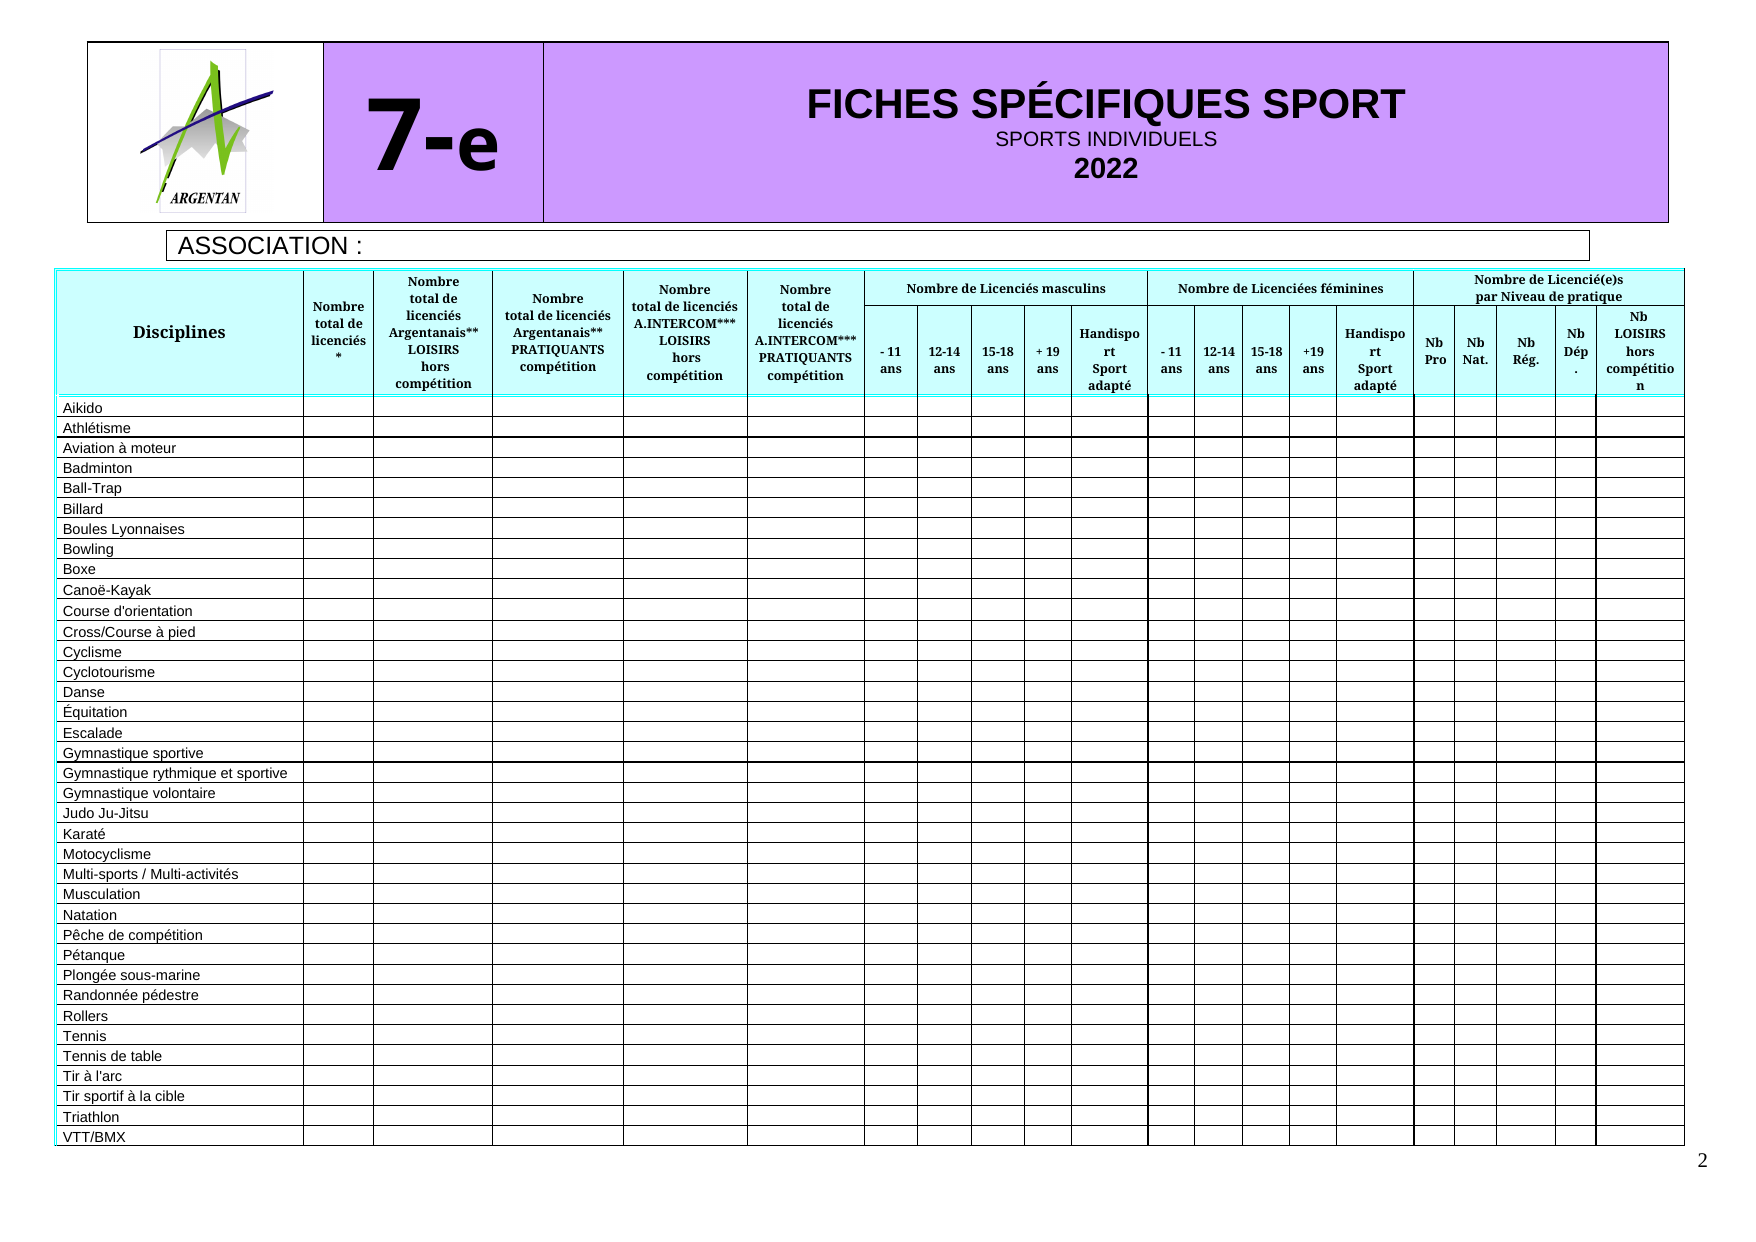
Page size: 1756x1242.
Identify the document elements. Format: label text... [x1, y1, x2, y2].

table_cell [304, 498, 373, 517]
table_cell [1415, 864, 1454, 883]
table_cell [1597, 438, 1684, 457]
table_cell [1290, 641, 1336, 660]
table_cell [748, 1086, 864, 1105]
table_cell [972, 722, 1024, 741]
table_cell [1243, 518, 1289, 537]
table_cell [1149, 518, 1194, 537]
table_cell [624, 823, 747, 842]
table_cell [748, 498, 864, 517]
table_header 7-e [324, 43, 543, 222]
table_cell [1195, 803, 1242, 822]
table_cell [1290, 397, 1336, 416]
table_cell Équitation [57, 702, 303, 721]
table_cell Tir à l'arc [57, 1066, 303, 1085]
table_cell [1337, 1086, 1413, 1105]
table_cell [1195, 518, 1242, 537]
table_cell [972, 641, 1024, 660]
table_cell [1337, 518, 1413, 537]
table_cell [1497, 763, 1555, 782]
table_cell - 11 ans [1148, 306, 1194, 394]
table_cell [865, 722, 917, 741]
table_cell [1415, 1045, 1454, 1064]
table_cell [1497, 985, 1555, 1004]
table_cell [1072, 864, 1147, 883]
table_cell [918, 397, 971, 416]
table_cell [865, 924, 917, 943]
table_cell [304, 763, 373, 782]
table_cell [304, 518, 373, 537]
table_cell Karaté [57, 823, 303, 842]
table_cell [865, 458, 917, 477]
table_cell [1149, 803, 1194, 822]
table_cell [1072, 763, 1147, 782]
table_cell [304, 1045, 373, 1064]
table_cell [748, 518, 864, 537]
table_cell [493, 621, 623, 640]
table_cell [865, 1126, 917, 1145]
table_cell [1337, 702, 1413, 721]
table_cell [1337, 641, 1413, 660]
table_cell [624, 1025, 747, 1044]
table_cell [493, 559, 623, 578]
table_cell [1072, 397, 1147, 416]
table_cell Natation [57, 904, 303, 923]
table_cell [1243, 823, 1289, 842]
table_cell [624, 559, 747, 578]
table_cell [918, 417, 971, 436]
table_cell [972, 924, 1024, 943]
table_cell [748, 579, 864, 598]
table_cell [1556, 621, 1595, 640]
table_cell [1290, 965, 1336, 984]
table_cell [1455, 843, 1496, 862]
table_cell [1290, 924, 1336, 943]
table_cell [1497, 843, 1555, 862]
table_cell [304, 924, 373, 943]
table_cell [1337, 1025, 1413, 1044]
table_cell [865, 621, 917, 640]
table_cell [972, 559, 1024, 578]
table_cell [374, 682, 492, 701]
table_cell [918, 579, 971, 598]
table_cell [1597, 884, 1684, 903]
table_cell [1556, 843, 1595, 862]
table_cell [1025, 884, 1071, 903]
table_cell [865, 641, 917, 660]
table_cell [374, 722, 492, 741]
table_cell [624, 518, 747, 537]
table_cell [748, 661, 864, 681]
table_cell [1597, 682, 1684, 701]
table_cell [1497, 438, 1555, 457]
table_cell [1497, 579, 1555, 598]
table_header Nombre total de licenciés Argentanais** PRATIQUANTS compétition [493, 271, 623, 394]
table_cell [1243, 641, 1289, 660]
table_cell [1195, 763, 1242, 782]
table_cell [374, 823, 492, 842]
table_cell [1415, 702, 1454, 721]
table_cell [1290, 559, 1336, 578]
table_cell [748, 539, 864, 558]
table_cell [1025, 417, 1071, 436]
table_cell [304, 864, 373, 883]
table_cell [918, 763, 971, 782]
table_cell [1025, 763, 1071, 782]
table_cell [304, 682, 373, 701]
table_cell [1455, 803, 1496, 822]
table_cell [748, 904, 864, 923]
table_cell [748, 702, 864, 721]
table_cell Multi-sports / Multi-activités [57, 864, 303, 883]
table_cell [1556, 599, 1595, 620]
table_cell Pétanque [57, 944, 303, 963]
table_cell [1025, 1045, 1071, 1064]
table_cell [493, 1106, 623, 1125]
table_cell [1415, 1005, 1454, 1024]
table_cell [972, 944, 1024, 963]
table_cell [304, 904, 373, 923]
table_cell [374, 498, 492, 517]
table_cell [1556, 1066, 1595, 1085]
table_cell [1149, 417, 1194, 436]
table_cell [972, 904, 1024, 923]
table_cell [493, 682, 623, 701]
table_cell Cross/Course à pied [57, 621, 303, 640]
table_cell [1597, 1066, 1684, 1085]
table_cell [1415, 1086, 1454, 1105]
table_cell [1243, 438, 1289, 457]
table_cell [1195, 621, 1242, 640]
table_cell [1149, 1066, 1194, 1085]
table_cell [304, 397, 373, 416]
table_cell [1455, 682, 1496, 701]
table_cell [1072, 621, 1147, 640]
table_cell [865, 985, 917, 1004]
table_cell [1597, 783, 1684, 802]
table_cell [1415, 742, 1454, 761]
table_cell [1243, 559, 1289, 578]
table_cell [1072, 661, 1147, 681]
table_cell [1025, 458, 1071, 477]
table_cell [624, 783, 747, 802]
table_cell [1025, 498, 1071, 517]
table_cell [1556, 904, 1595, 923]
table_cell [1497, 823, 1555, 842]
table_cell [493, 803, 623, 822]
table_cell [865, 1045, 917, 1064]
table_cell [918, 722, 971, 741]
table_cell Cyclotourisme [57, 661, 303, 681]
table_cell [304, 621, 373, 640]
table_cell [374, 1045, 492, 1064]
table_cell [972, 417, 1024, 436]
table_cell [1497, 722, 1555, 741]
table_cell [1556, 559, 1595, 578]
table_cell [1455, 763, 1496, 782]
table_cell [493, 661, 623, 681]
table_cell [972, 1045, 1024, 1064]
table_cell [865, 1086, 917, 1105]
table_cell [918, 884, 971, 903]
table_cell Handisport Sport adapté [1337, 306, 1413, 394]
table_cell [1597, 579, 1684, 598]
table_cell [972, 682, 1024, 701]
table_cell [918, 478, 971, 497]
table_cell [1243, 417, 1289, 436]
table_cell [1072, 924, 1147, 943]
table_cell [1195, 599, 1242, 620]
table_cell [748, 884, 864, 903]
table_header Disciplines [57, 271, 303, 394]
table_cell [1290, 742, 1336, 761]
table_cell [1556, 742, 1595, 761]
table_cell [374, 397, 492, 416]
table_cell [1415, 823, 1454, 842]
table_cell [1025, 965, 1071, 984]
table_cell [1195, 884, 1242, 903]
table_cell [1337, 559, 1413, 578]
table_cell [1556, 985, 1595, 1004]
table_cell [1337, 621, 1413, 640]
table_cell [374, 924, 492, 943]
table_cell [1455, 1066, 1496, 1085]
table_cell [1415, 682, 1454, 701]
table_cell [1337, 803, 1413, 822]
table_cell [1072, 682, 1147, 701]
table_cell Judo Ju-Jitsu [57, 803, 303, 822]
table_cell [748, 458, 864, 477]
table_cell [1597, 1106, 1684, 1125]
table_cell [1597, 965, 1684, 984]
table_cell Badminton [57, 458, 303, 477]
table_cell [1497, 1086, 1555, 1105]
table_cell [918, 518, 971, 537]
table_cell [1149, 539, 1194, 558]
table_cell [1195, 1126, 1242, 1145]
table_cell [918, 823, 971, 842]
table_cell [624, 599, 747, 620]
table_cell [1497, 539, 1555, 558]
table_cell [972, 1106, 1024, 1125]
table_cell [972, 803, 1024, 822]
table_cell [748, 843, 864, 862]
table_cell [1415, 783, 1454, 802]
table_cell [624, 498, 747, 517]
table_cell [1290, 884, 1336, 903]
table_cell Cyclisme [57, 641, 303, 660]
table_cell [1195, 702, 1242, 721]
table_cell [1415, 1025, 1454, 1044]
table_cell [1149, 702, 1194, 721]
table_cell [493, 985, 623, 1004]
table_cell [493, 823, 623, 842]
table_cell [748, 478, 864, 497]
table_cell [1290, 621, 1336, 640]
table_cell [748, 1005, 864, 1024]
table_cell [1337, 985, 1413, 1004]
table_cell [748, 864, 864, 883]
table_cell [1597, 1025, 1684, 1044]
table_cell [1455, 904, 1496, 923]
table_cell [493, 924, 623, 943]
table_cell [374, 1066, 492, 1085]
table_cell [374, 599, 492, 620]
table_cell [1149, 823, 1194, 842]
table_cell [918, 803, 971, 822]
table_cell [1243, 661, 1289, 681]
table_cell [1337, 539, 1413, 558]
table_cell [1149, 682, 1194, 701]
table_cell 15-18 ans [972, 306, 1024, 394]
table_cell [624, 965, 747, 984]
table_cell [1149, 864, 1194, 883]
table_cell Aikido [55, 394, 303, 416]
table_cell [374, 438, 492, 457]
table_cell [1290, 478, 1336, 497]
table_cell [972, 783, 1024, 802]
table_cell [972, 1066, 1024, 1085]
table_cell [865, 1005, 917, 1024]
table_cell [1149, 559, 1194, 578]
table_cell [1025, 579, 1071, 598]
table_cell [493, 1126, 623, 1145]
table_cell [1337, 843, 1413, 862]
table_cell [1025, 1025, 1071, 1044]
table_cell [748, 944, 864, 963]
table_cell [624, 458, 747, 477]
table_cell [1243, 579, 1289, 598]
table_cell [493, 944, 623, 963]
table_cell [1025, 682, 1071, 701]
table_cell Tennis [57, 1025, 303, 1044]
table_cell [304, 783, 373, 802]
table_cell [1290, 763, 1336, 782]
table_cell [624, 438, 747, 457]
table_cell [1025, 924, 1071, 943]
table_cell [1025, 559, 1071, 578]
table_cell [972, 985, 1024, 1004]
table_cell [972, 823, 1024, 842]
table_cell [304, 823, 373, 842]
table_cell Nb Dép. [1556, 306, 1596, 394]
table_cell [748, 641, 864, 660]
table_header Nombre total de licenciés* [304, 271, 373, 394]
table_cell [1149, 985, 1194, 1004]
table_cell [1556, 702, 1595, 721]
table_cell [1455, 478, 1496, 497]
table_cell Triathlon [57, 1106, 303, 1125]
table_cell [1243, 702, 1289, 721]
table_cell [1072, 641, 1147, 660]
table_cell [1597, 478, 1684, 497]
table_cell [1290, 1086, 1336, 1105]
table_cell [1497, 1106, 1555, 1125]
table_cell [374, 458, 492, 477]
table_cell [1072, 498, 1147, 517]
table_cell [918, 1025, 971, 1044]
table_cell [1290, 579, 1336, 598]
table_cell [1337, 1005, 1413, 1024]
table_cell [1195, 1106, 1242, 1125]
table_cell [1195, 985, 1242, 1004]
table_cell [1455, 518, 1496, 537]
table_cell [918, 1126, 971, 1145]
table_cell [1149, 944, 1194, 963]
table_cell [748, 682, 864, 701]
table_cell [1455, 944, 1496, 963]
table_cell [1455, 438, 1496, 457]
table_cell Course d'orientation [57, 599, 303, 620]
table_cell [304, 1066, 373, 1085]
table_cell [918, 559, 971, 578]
table_cell [1337, 1126, 1413, 1145]
table_cell [865, 803, 917, 822]
table_cell [1195, 438, 1242, 457]
table_cell [374, 1126, 492, 1145]
table_cell [1195, 417, 1242, 436]
table_cell [304, 1005, 373, 1024]
table_cell [1337, 599, 1413, 620]
table_cell [493, 904, 623, 923]
table_cell [1025, 397, 1071, 416]
table_cell [624, 884, 747, 903]
table_cell [1597, 559, 1684, 578]
table_cell [1243, 884, 1289, 903]
table_cell [1415, 438, 1454, 457]
table_cell [1149, 498, 1194, 517]
table_cell [1337, 1066, 1413, 1085]
table_cell 12-14 ans [1195, 306, 1242, 394]
table_cell [865, 599, 917, 620]
table_cell [624, 397, 747, 416]
table_cell [1415, 621, 1454, 640]
table_cell [1556, 539, 1595, 558]
table_cell [1149, 742, 1194, 761]
table_cell [1243, 985, 1289, 1004]
table_cell [1415, 985, 1454, 1004]
table_cell [972, 702, 1024, 721]
table_cell [1497, 458, 1555, 477]
table_cell Danse [57, 682, 303, 701]
table_cell Nb Pro [1414, 306, 1454, 394]
table_cell [1072, 1005, 1147, 1024]
table_cell [865, 944, 917, 963]
table_cell [1597, 702, 1684, 721]
table_cell [1556, 661, 1595, 681]
table_cell [493, 498, 623, 517]
table_cell [1025, 1005, 1071, 1024]
table_cell [1025, 722, 1071, 741]
table_cell [1025, 661, 1071, 681]
table_cell [918, 682, 971, 701]
table_cell Escalade [57, 722, 303, 741]
table_cell [493, 518, 623, 537]
table_cell [493, 864, 623, 883]
table_cell [1149, 783, 1194, 802]
table_cell [1337, 397, 1413, 416]
table_cell [972, 965, 1024, 984]
table_cell [1072, 843, 1147, 862]
table_cell [1243, 864, 1289, 883]
table_cell [1290, 1045, 1336, 1064]
table_cell [1290, 498, 1336, 517]
table_cell [1497, 803, 1555, 822]
table_cell [374, 843, 492, 862]
table_cell [865, 518, 917, 537]
table_cell [1556, 1106, 1595, 1125]
table_cell [1455, 579, 1496, 598]
table_cell [374, 478, 492, 497]
table_cell [493, 722, 623, 741]
table_cell [624, 763, 747, 782]
table_cell [748, 965, 864, 984]
table_cell [972, 397, 1024, 416]
table_cell [374, 864, 492, 883]
table_cell [1597, 904, 1684, 923]
table_cell [624, 702, 747, 721]
table_cell [1243, 1106, 1289, 1125]
table_cell [1597, 823, 1684, 842]
table_cell [1337, 965, 1413, 984]
table_cell [1072, 742, 1147, 761]
table_cell [1243, 397, 1289, 416]
table_cell [918, 599, 971, 620]
table_cell [624, 924, 747, 943]
table_cell [1597, 458, 1684, 477]
table_cell [748, 1126, 864, 1145]
table_cell [1597, 599, 1684, 620]
table_cell [1337, 438, 1413, 457]
table_cell [304, 1126, 373, 1145]
table_cell [304, 417, 373, 436]
table_cell [1149, 397, 1194, 416]
table_cell [624, 478, 747, 497]
table_cell [1556, 518, 1595, 537]
table_cell [1195, 1025, 1242, 1044]
table_cell [1415, 1106, 1454, 1125]
table_cell [1195, 944, 1242, 963]
table_cell [1497, 1126, 1555, 1145]
table_cell [918, 904, 971, 923]
table_cell [374, 417, 492, 436]
table_cell [1072, 1086, 1147, 1105]
table_cell [1415, 763, 1454, 782]
table_cell [1149, 1126, 1194, 1145]
table_cell VTT/BMX [57, 1126, 303, 1145]
table_cell [1455, 1106, 1496, 1125]
table_cell [865, 397, 917, 416]
table_cell [1597, 498, 1684, 517]
table_cell [1149, 965, 1194, 984]
table_cell [1195, 579, 1242, 598]
table_cell [865, 742, 917, 761]
table_cell [1337, 458, 1413, 477]
table_cell [918, 1045, 971, 1064]
table_cell [493, 783, 623, 802]
table_cell [865, 904, 917, 923]
table_cell [493, 1005, 623, 1024]
table_cell [865, 763, 917, 782]
table_cell [918, 783, 971, 802]
table_cell [1195, 478, 1242, 497]
table_cell [493, 965, 623, 984]
table_cell [1243, 498, 1289, 517]
table_cell [374, 884, 492, 903]
table_cell [1556, 438, 1595, 457]
table_cell [972, 1126, 1024, 1145]
table_cell [624, 1126, 747, 1145]
table_cell [1290, 438, 1336, 457]
table_cell [374, 579, 492, 598]
table_cell [1556, 1086, 1595, 1105]
table_cell [1597, 924, 1684, 943]
table_cell [1149, 621, 1194, 640]
table_cell [1025, 823, 1071, 842]
table_cell [1556, 458, 1595, 477]
table_cell [1290, 722, 1336, 741]
table_cell [1556, 803, 1595, 822]
table_cell [918, 1086, 971, 1105]
table_cell [374, 641, 492, 660]
table_cell [1025, 438, 1071, 457]
table_cell [1415, 458, 1454, 477]
table_cell [624, 1066, 747, 1085]
table_cell [1243, 783, 1289, 802]
table_cell [624, 1106, 747, 1125]
table_cell [374, 965, 492, 984]
table_cell [972, 864, 1024, 883]
table_cell [1290, 702, 1336, 721]
table_cell [493, 641, 623, 660]
table_cell [972, 579, 1024, 598]
table_cell [624, 579, 747, 598]
table_cell [1497, 904, 1555, 923]
table_cell [1072, 599, 1147, 620]
table_cell [1455, 458, 1496, 477]
table_cell [304, 1106, 373, 1125]
table_cell [865, 1066, 917, 1085]
table_cell [1195, 559, 1242, 578]
table_cell [1195, 783, 1242, 802]
table_cell [1455, 965, 1496, 984]
table_cell [865, 823, 917, 842]
table_cell [1597, 518, 1684, 537]
table_cell [1195, 539, 1242, 558]
table_cell Bowling [57, 539, 303, 558]
table_cell [918, 742, 971, 761]
table_cell [1149, 661, 1194, 681]
table_cell [1025, 783, 1071, 802]
table_cell [374, 944, 492, 963]
table_cell [918, 438, 971, 457]
table_cell [374, 1106, 492, 1125]
table_cell [1337, 1045, 1413, 1064]
table_cell [1455, 985, 1496, 1004]
table_cell [1072, 1126, 1147, 1145]
table_cell [304, 742, 373, 761]
table_cell [624, 1086, 747, 1105]
table_cell [1243, 599, 1289, 620]
table_cell [1072, 1045, 1147, 1064]
table_cell [493, 843, 623, 862]
table_cell [972, 1086, 1024, 1105]
table_cell [1025, 599, 1071, 620]
table_cell [1072, 904, 1147, 923]
table_cell - 11 ans [865, 306, 917, 394]
table_cell [1072, 1106, 1147, 1125]
table_cell + 19 ans [1025, 306, 1071, 394]
table_cell [1243, 682, 1289, 701]
table_cell [865, 702, 917, 721]
table_cell [1497, 621, 1555, 640]
table_cell [1455, 1126, 1496, 1145]
table_cell [1497, 641, 1555, 660]
table_cell [1290, 599, 1336, 620]
table_cell [1290, 518, 1336, 537]
table_cell [918, 924, 971, 943]
table_cell [493, 397, 623, 416]
table_cell [1337, 682, 1413, 701]
table_cell [1243, 1045, 1289, 1064]
table_cell Randonnée pédestre [57, 985, 303, 1004]
table_cell [304, 944, 373, 963]
table_cell [1597, 1045, 1684, 1064]
table_cell [493, 884, 623, 903]
table_cell [972, 539, 1024, 558]
table_cell [1556, 1126, 1595, 1145]
table_cell [918, 1066, 971, 1085]
table_cell [865, 1025, 917, 1044]
table_cell [1415, 599, 1454, 620]
table_cell [493, 1045, 623, 1064]
table_cell [1497, 498, 1555, 517]
table_cell [918, 641, 971, 660]
table_cell 15-18 ans [1243, 306, 1289, 394]
table_cell [1195, 498, 1242, 517]
table_cell [865, 864, 917, 883]
table_cell [1556, 682, 1595, 701]
table_cell [304, 884, 373, 903]
table_cell [972, 1025, 1024, 1044]
table_cell [1556, 823, 1595, 842]
table_cell [865, 965, 917, 984]
table_cell [1243, 763, 1289, 782]
table_cell [1597, 1086, 1684, 1105]
table_cell [748, 621, 864, 640]
table_cell [865, 478, 917, 497]
table_cell [865, 539, 917, 558]
table_cell [1556, 965, 1595, 984]
table_cell [493, 763, 623, 782]
table_cell [1337, 904, 1413, 923]
table_cell [624, 682, 747, 701]
table_cell [1072, 1066, 1147, 1085]
table_cell [304, 539, 373, 558]
table_cell [1290, 803, 1336, 822]
table_cell [1455, 702, 1496, 721]
table_cell [865, 884, 917, 903]
table_cell [1072, 702, 1147, 721]
table_cell [1455, 621, 1496, 640]
table_cell [918, 458, 971, 477]
table_header Nombre total de licenciés A.INTERCOM*** PRATIQUANTS compétition [748, 271, 864, 394]
table_cell [1290, 944, 1336, 963]
table_cell [1243, 478, 1289, 497]
table_cell [865, 438, 917, 457]
table_cell [1149, 1005, 1194, 1024]
table_cell [1337, 924, 1413, 943]
table_cell [1243, 1126, 1289, 1145]
table_cell [1415, 843, 1454, 862]
table_cell [1337, 884, 1413, 903]
table_cell [748, 1045, 864, 1064]
table_cell [624, 803, 747, 822]
table_cell [1337, 763, 1413, 782]
table_cell [1415, 965, 1454, 984]
table_cell [304, 458, 373, 477]
table_cell [1337, 944, 1413, 963]
table_cell [1415, 1066, 1454, 1085]
table_cell [1149, 1025, 1194, 1044]
table_cell [1195, 823, 1242, 842]
table_cell Gymnastique sportive [57, 742, 303, 761]
table_cell [1243, 904, 1289, 923]
table_cell [493, 478, 623, 497]
table_cell Rollers [57, 1005, 303, 1024]
table_cell [1290, 1126, 1336, 1145]
table_cell [1290, 864, 1336, 883]
table_cell [1556, 864, 1595, 883]
table_cell [493, 417, 623, 436]
table_cell [1556, 1025, 1595, 1044]
table_cell [1415, 478, 1454, 497]
table_cell [493, 1025, 623, 1044]
table_cell [1025, 1086, 1071, 1105]
table_cell [1455, 1025, 1496, 1044]
table_cell [918, 1106, 971, 1125]
table_cell [1455, 722, 1496, 741]
table_cell [624, 661, 747, 681]
table_cell [748, 823, 864, 842]
table_cell [748, 438, 864, 457]
table_cell [972, 599, 1024, 620]
table_cell [1556, 417, 1595, 436]
table_cell [374, 783, 492, 802]
table_cell [1195, 722, 1242, 741]
table_cell [493, 599, 623, 620]
table_cell [304, 843, 373, 862]
table_cell [1597, 843, 1684, 862]
table_cell [493, 579, 623, 598]
table_cell [918, 621, 971, 640]
table_cell [624, 864, 747, 883]
table_cell [1243, 722, 1289, 741]
table_cell [1243, 1086, 1289, 1105]
table_cell [1072, 579, 1147, 598]
table_cell [865, 579, 917, 598]
table_cell [1290, 1005, 1336, 1024]
table_cell [624, 985, 747, 1004]
table_cell [1337, 1106, 1413, 1125]
table_cell [1195, 682, 1242, 701]
table_cell [624, 944, 747, 963]
table_cell [748, 1025, 864, 1044]
table_cell [374, 559, 492, 578]
table_cell [1597, 864, 1684, 883]
table_cell [918, 1005, 971, 1024]
table_cell [1243, 843, 1289, 862]
table_cell [374, 904, 492, 923]
table_cell [1415, 397, 1454, 416]
table_cell Tennis de table [57, 1045, 303, 1064]
table_cell [1149, 843, 1194, 862]
table_cell [865, 559, 917, 578]
table_header [88, 43, 323, 222]
table_cell Motocyclisme [57, 843, 303, 862]
table_cell [1149, 599, 1194, 620]
table_cell [972, 661, 1024, 681]
table_cell [304, 803, 373, 822]
table_cell [1597, 539, 1684, 558]
table_cell [1025, 621, 1071, 640]
table_cell [1556, 397, 1595, 416]
table_cell Nb Nat. [1455, 306, 1496, 394]
table_cell [972, 742, 1024, 761]
table_cell [1149, 1086, 1194, 1105]
table_cell [624, 904, 747, 923]
table_cell [1455, 823, 1496, 842]
table_cell [1597, 985, 1684, 1004]
table_cell [1072, 783, 1147, 802]
table_cell [1556, 722, 1595, 741]
table_cell [1195, 1086, 1242, 1105]
table_cell [1195, 397, 1242, 416]
table_cell [374, 518, 492, 537]
table_cell [1290, 417, 1336, 436]
table_cell [304, 641, 373, 660]
table_cell [918, 539, 971, 558]
table_cell [1195, 661, 1242, 681]
table_cell [972, 763, 1024, 782]
table_cell [1556, 884, 1595, 903]
table_cell [748, 599, 864, 620]
table_cell [374, 985, 492, 1004]
table_cell [304, 985, 373, 1004]
table_cell [1025, 864, 1071, 883]
table_cell [1025, 1126, 1071, 1145]
table_cell [1415, 722, 1454, 741]
table_cell [624, 843, 747, 862]
table_cell [1243, 539, 1289, 558]
table_cell [918, 661, 971, 681]
table_cell [624, 1045, 747, 1064]
table_cell [1149, 1045, 1194, 1064]
table_cell [1455, 498, 1496, 517]
table_cell [748, 985, 864, 1004]
table_cell [1243, 944, 1289, 963]
table_cell [1025, 1106, 1071, 1125]
table_cell [1290, 843, 1336, 862]
table_cell [1455, 1045, 1496, 1064]
table_cell [1290, 682, 1336, 701]
table_cell [1243, 803, 1289, 822]
table_cell [1497, 559, 1555, 578]
table_cell [493, 742, 623, 761]
table_cell [1243, 1025, 1289, 1044]
table_cell Boules Lyonnaises [57, 518, 303, 537]
table_cell [1072, 458, 1147, 477]
table_cell [1497, 702, 1555, 721]
table_cell [918, 864, 971, 883]
table_cell [1149, 478, 1194, 497]
table_cell [918, 944, 971, 963]
table_cell [304, 1086, 373, 1105]
table_cell [1497, 1066, 1555, 1085]
table_cell [1497, 478, 1555, 497]
table_cell [1195, 1005, 1242, 1024]
table_cell Ball-Trap [57, 478, 303, 497]
table_cell [865, 1106, 917, 1125]
table_cell [972, 884, 1024, 903]
table_cell [1455, 539, 1496, 558]
table_cell [1025, 702, 1071, 721]
table_cell [1025, 478, 1071, 497]
picture [140, 48, 274, 213]
table_cell [1290, 1025, 1336, 1044]
table_cell [493, 702, 623, 721]
table_cell [374, 702, 492, 721]
table_cell [1149, 579, 1194, 598]
table_cell [1597, 722, 1684, 741]
table_cell [1497, 742, 1555, 761]
table_cell [1195, 1066, 1242, 1085]
table_cell [1025, 742, 1071, 761]
table_cell Handisport Sport adapté [1072, 306, 1147, 394]
table_cell [1497, 965, 1555, 984]
table_header Nombre de Licencié(e)s par Niveau de pratique [1414, 271, 1684, 305]
table_cell [1072, 823, 1147, 842]
table_cell [1556, 1045, 1595, 1064]
table_cell Boxe [57, 559, 303, 578]
table_cell [1149, 722, 1194, 741]
table_cell [972, 621, 1024, 640]
table_cell [1072, 559, 1147, 578]
table_cell [748, 1066, 864, 1085]
table_cell [865, 783, 917, 802]
table_cell [304, 478, 373, 497]
table_cell [1072, 539, 1147, 558]
table_cell [374, 763, 492, 782]
table_cell [1556, 579, 1595, 598]
table_cell [1415, 641, 1454, 660]
table_cell [374, 661, 492, 681]
table_cell [1455, 742, 1496, 761]
table_cell [304, 661, 373, 681]
table_cell [1597, 742, 1684, 761]
table_cell [1337, 864, 1413, 883]
table_cell [1072, 722, 1147, 741]
table_cell [624, 621, 747, 640]
table_cell [1149, 763, 1194, 782]
table_cell [865, 661, 917, 681]
table_cell Musculation [57, 884, 303, 903]
table_cell [1195, 864, 1242, 883]
table_cell [1337, 783, 1413, 802]
table_cell [1415, 924, 1454, 943]
table_cell [1195, 843, 1242, 862]
table_cell [374, 1005, 492, 1024]
table_cell [1149, 924, 1194, 943]
table_cell [1455, 1005, 1496, 1024]
table_cell [374, 621, 492, 640]
table_cell [865, 498, 917, 517]
table_cell [972, 1005, 1024, 1024]
table_cell [1290, 1066, 1336, 1085]
table_cell [1290, 539, 1336, 558]
table_cell [624, 641, 747, 660]
table_cell [1072, 478, 1147, 497]
table_cell [748, 763, 864, 782]
table_cell [1497, 944, 1555, 963]
table_cell [1149, 904, 1194, 923]
table_cell [493, 1066, 623, 1085]
table_cell [304, 559, 373, 578]
table_cell Nb LOISIRS hors compétition [1597, 306, 1684, 394]
table_cell [1455, 884, 1496, 903]
table_cell [918, 702, 971, 721]
table_cell [1556, 641, 1595, 660]
table_cell [972, 478, 1024, 497]
table_header ASSOCIATION : [167, 231, 1589, 260]
table_cell [1455, 924, 1496, 943]
table_cell [1597, 944, 1684, 963]
table_cell [1337, 742, 1413, 761]
table_cell [1497, 864, 1555, 883]
table_cell [1497, 417, 1555, 436]
table_cell [748, 924, 864, 943]
table_cell [1556, 1005, 1595, 1024]
table_cell 12-14 ans [918, 306, 971, 394]
table_cell [1597, 621, 1684, 640]
table_cell [1497, 884, 1555, 903]
table_cell [748, 722, 864, 741]
table_cell [1195, 1045, 1242, 1064]
table_cell [918, 985, 971, 1004]
table_cell [1072, 985, 1147, 1004]
table_cell Billard [57, 498, 303, 517]
table_cell [918, 843, 971, 862]
table_cell [1597, 397, 1684, 416]
table_cell [1195, 924, 1242, 943]
table_cell [1025, 539, 1071, 558]
table_cell [1497, 783, 1555, 802]
table_cell [748, 417, 864, 436]
table_cell [865, 417, 917, 436]
table_cell [1149, 438, 1194, 457]
table_cell [1072, 417, 1147, 436]
table_cell [1290, 985, 1336, 1004]
table_cell [1025, 985, 1071, 1004]
table_cell [1556, 498, 1595, 517]
table_cell [1415, 518, 1454, 537]
table_cell [1337, 417, 1413, 436]
table_cell [972, 438, 1024, 457]
table_cell [1415, 498, 1454, 517]
table_cell Nb Rég. [1497, 306, 1555, 394]
table_cell [493, 1086, 623, 1105]
table_cell [918, 498, 971, 517]
table_cell [1149, 458, 1194, 477]
table_cell [1243, 924, 1289, 943]
table_header FICHES SPÉCIFIQUES SPORT SPORTS INDIVIDUELS 2022 [544, 43, 1668, 222]
table_cell Canoë-Kayak [57, 579, 303, 598]
table_cell [1415, 884, 1454, 903]
table_cell [748, 559, 864, 578]
table_cell [624, 417, 747, 436]
table_cell [1290, 661, 1336, 681]
table_cell [374, 539, 492, 558]
table_cell [1497, 518, 1555, 537]
table_cell [1455, 783, 1496, 802]
table_cell [1415, 904, 1454, 923]
table_cell [304, 599, 373, 620]
table_cell [1455, 417, 1496, 436]
table_cell [1290, 904, 1336, 923]
table_cell [1337, 498, 1413, 517]
table_cell [748, 742, 864, 761]
table_cell [1025, 944, 1071, 963]
table_cell [1072, 965, 1147, 984]
table_cell Gymnastique rythmique et sportive [57, 763, 303, 782]
table_cell [1597, 661, 1684, 681]
table_cell [1415, 417, 1454, 436]
table_cell [918, 965, 971, 984]
table_cell [1455, 661, 1496, 681]
table_cell [1149, 641, 1194, 660]
table_cell [1337, 661, 1413, 681]
table_cell [1072, 1025, 1147, 1044]
table_cell [1415, 803, 1454, 822]
table_cell Athlétisme [57, 417, 303, 436]
table_cell Gymnastique volontaire [57, 783, 303, 802]
table_cell [1455, 864, 1496, 883]
table_cell [1149, 1106, 1194, 1125]
table_cell [1025, 1066, 1071, 1085]
table_cell [304, 965, 373, 984]
table_cell [624, 1005, 747, 1024]
table_cell [1556, 763, 1595, 782]
table_cell [374, 803, 492, 822]
table_cell [1497, 397, 1555, 416]
table_cell [1497, 1005, 1555, 1024]
table_cell [748, 1106, 864, 1125]
table_cell [1243, 1066, 1289, 1085]
table_cell [1025, 803, 1071, 822]
table_cell [1290, 823, 1336, 842]
table_cell [1195, 458, 1242, 477]
table_cell [374, 1025, 492, 1044]
table_cell [1497, 1045, 1555, 1064]
table_cell [1415, 1126, 1454, 1145]
table_cell [1072, 518, 1147, 537]
table_cell [1415, 539, 1454, 558]
table_cell [1455, 641, 1496, 660]
table_cell [1072, 884, 1147, 903]
table_cell [1556, 944, 1595, 963]
table_cell [1415, 559, 1454, 578]
table_header Nombre total de licenciés A.INTERCOM*** LOISIRS hors compétition [624, 271, 747, 394]
table_cell [1290, 1106, 1336, 1125]
table_cell [1025, 904, 1071, 923]
table_cell [1337, 722, 1413, 741]
table_cell [493, 438, 623, 457]
table_cell [1243, 742, 1289, 761]
table_cell [1025, 518, 1071, 537]
table_cell [1337, 478, 1413, 497]
table_cell [1497, 661, 1555, 681]
table_cell [304, 702, 373, 721]
table_cell Pêche de compétition [57, 924, 303, 943]
table_cell [1072, 803, 1147, 822]
table_cell [1415, 579, 1454, 598]
table_header Nombre de Licenciées féminines [1148, 271, 1413, 305]
table_cell [865, 682, 917, 701]
table_cell [1149, 884, 1194, 903]
table_cell [304, 579, 373, 598]
table_cell [1243, 1005, 1289, 1024]
table_cell [624, 722, 747, 741]
table_cell [624, 539, 747, 558]
table_cell [1597, 1126, 1684, 1145]
table_cell [748, 803, 864, 822]
table_cell [1455, 397, 1496, 416]
table_cell [1497, 682, 1555, 701]
table_cell [1455, 599, 1496, 620]
table_cell [748, 783, 864, 802]
table_cell [1455, 1086, 1496, 1105]
table_cell [1195, 641, 1242, 660]
table_cell [304, 722, 373, 741]
table_cell [1497, 924, 1555, 943]
table_cell [1243, 965, 1289, 984]
table_cell [1597, 803, 1684, 822]
table_cell [1290, 458, 1336, 477]
table_cell +19 ans [1290, 306, 1336, 394]
table_cell [1556, 478, 1595, 497]
table_cell [1415, 661, 1454, 681]
table_cell [1290, 783, 1336, 802]
table_cell [1025, 843, 1071, 862]
table_cell [1195, 904, 1242, 923]
table_cell [865, 843, 917, 862]
table_cell [1455, 559, 1496, 578]
table_cell [972, 843, 1024, 862]
table_cell [1597, 641, 1684, 660]
table_cell [1195, 965, 1242, 984]
table_cell [1597, 1005, 1684, 1024]
table_cell [1556, 924, 1595, 943]
table_cell [1597, 417, 1684, 436]
table_cell [1556, 783, 1595, 802]
table_cell [1243, 621, 1289, 640]
table_cell [1243, 458, 1289, 477]
table_cell [304, 1025, 373, 1044]
table_cell [1195, 742, 1242, 761]
table_cell [1597, 763, 1684, 782]
table_cell [1497, 1025, 1555, 1044]
table_cell [1025, 641, 1071, 660]
table_cell [624, 742, 747, 761]
table_cell Aviation à moteur [57, 438, 303, 457]
table_cell Plongée sous-marine [57, 965, 303, 984]
table_cell [1337, 579, 1413, 598]
table_cell [748, 397, 864, 416]
table_cell [304, 438, 373, 457]
table_cell [374, 1086, 492, 1105]
table_cell [374, 742, 492, 761]
table_cell [972, 518, 1024, 537]
table_header Nombre total de licenciés Argentanais** LOISIRS hors compétition [374, 271, 492, 394]
table_cell [1337, 823, 1413, 842]
table_cell [1072, 944, 1147, 963]
table_cell [972, 498, 1024, 517]
table_cell [1497, 599, 1555, 620]
table_cell [493, 458, 623, 477]
table_cell [1072, 438, 1147, 457]
table_cell [1415, 944, 1454, 963]
table_cell Tir sportif à la cible [57, 1086, 303, 1105]
table_cell [972, 458, 1024, 477]
table_header Nombre de Licenciés masculins [865, 271, 1147, 305]
table_cell [493, 539, 623, 558]
